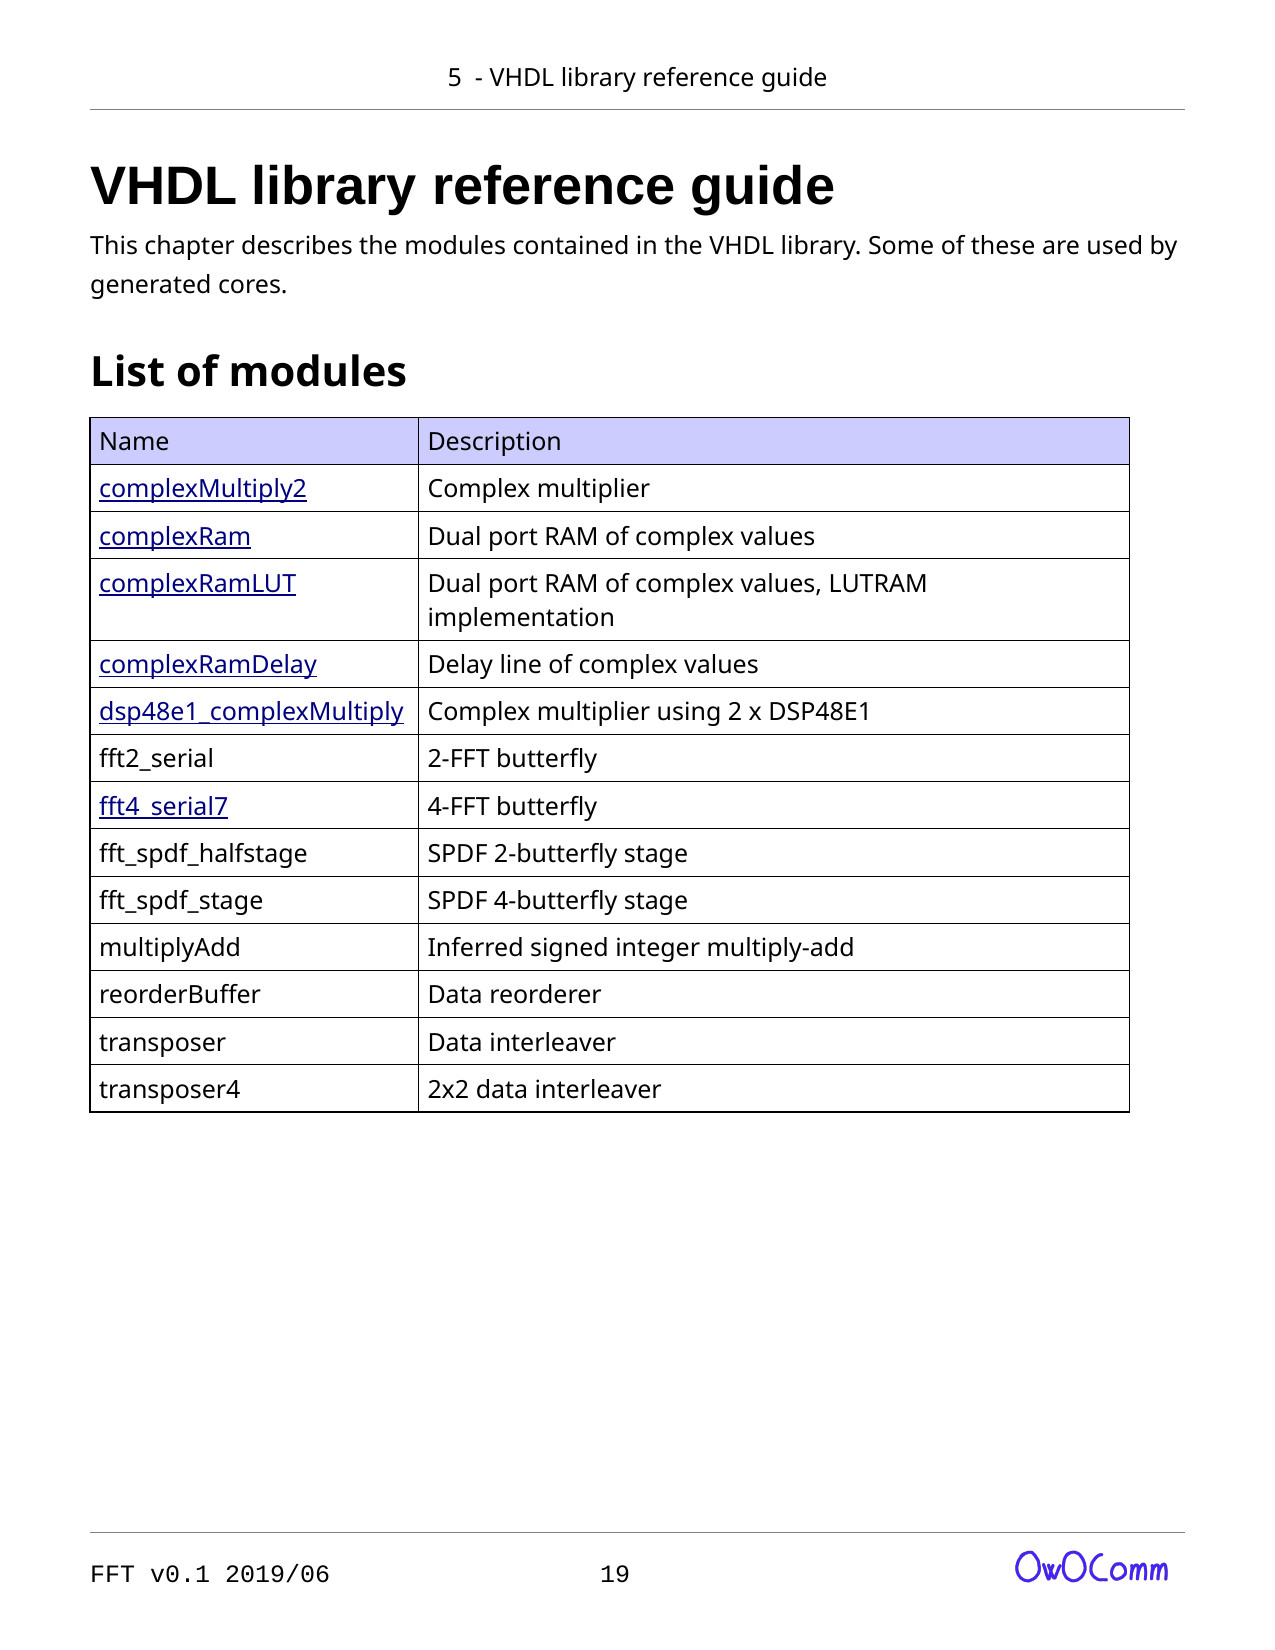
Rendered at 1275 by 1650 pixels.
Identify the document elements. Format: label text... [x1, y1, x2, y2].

table_cell fft_spdf_stage [91, 877, 418, 923]
table_cell complexRamLUT [91, 559, 418, 639]
table_cell Inferred signed integer multiply-add [419, 924, 1129, 970]
table_cell SPDF 2-butterfly stage [419, 829, 1129, 876]
table_cell Delay line of complex values [419, 641, 1129, 687]
subtitle VHDL library reference guide [90, 154, 1185, 216]
table_cell dsp48e1_complexMultiply [91, 688, 418, 734]
table_cell complexRamDelay [91, 641, 418, 687]
table_header Name [91, 418, 418, 464]
table_cell Dual port RAM of complex values [419, 512, 1129, 558]
table_cell complexMultiply2 [91, 465, 418, 511]
table_cell transposer [91, 1018, 418, 1064]
table_cell Complex multiplier [419, 465, 1129, 511]
table_cell fft_spdf_halfstage [91, 829, 418, 876]
table_header Description [419, 418, 1129, 464]
table_cell Data reorderer [419, 971, 1129, 1017]
table_cell 2x2 data interleaver [419, 1065, 1129, 1111]
picture [1005, 1544, 1178, 1589]
table_cell reorderBuffer [91, 971, 418, 1017]
table_cell transposer4 [91, 1065, 418, 1111]
table_cell fft2_serial [91, 735, 418, 781]
table_cell Complex multiplier using 2 x DSP48E1 [419, 688, 1129, 734]
table_cell 4-FFT butterfly [419, 782, 1129, 828]
text This chapter describes the modules contained in the VHDL library. Some of these are used by generated cores. [90, 228, 1185, 301]
table_cell Data interleaver [419, 1018, 1129, 1064]
table_cell multiplyAdd [91, 924, 418, 970]
subtitle List of modules [90, 342, 1185, 399]
table_cell complexRam [91, 512, 418, 558]
table_cell Dual port RAM of complex values, LUTRAM implementation [419, 559, 1129, 639]
table_cell 2-FFT butterfly [419, 735, 1129, 781]
table_cell fft4_serial7 [91, 782, 418, 828]
table_cell SPDF 4-butterfly stage [419, 877, 1129, 923]
